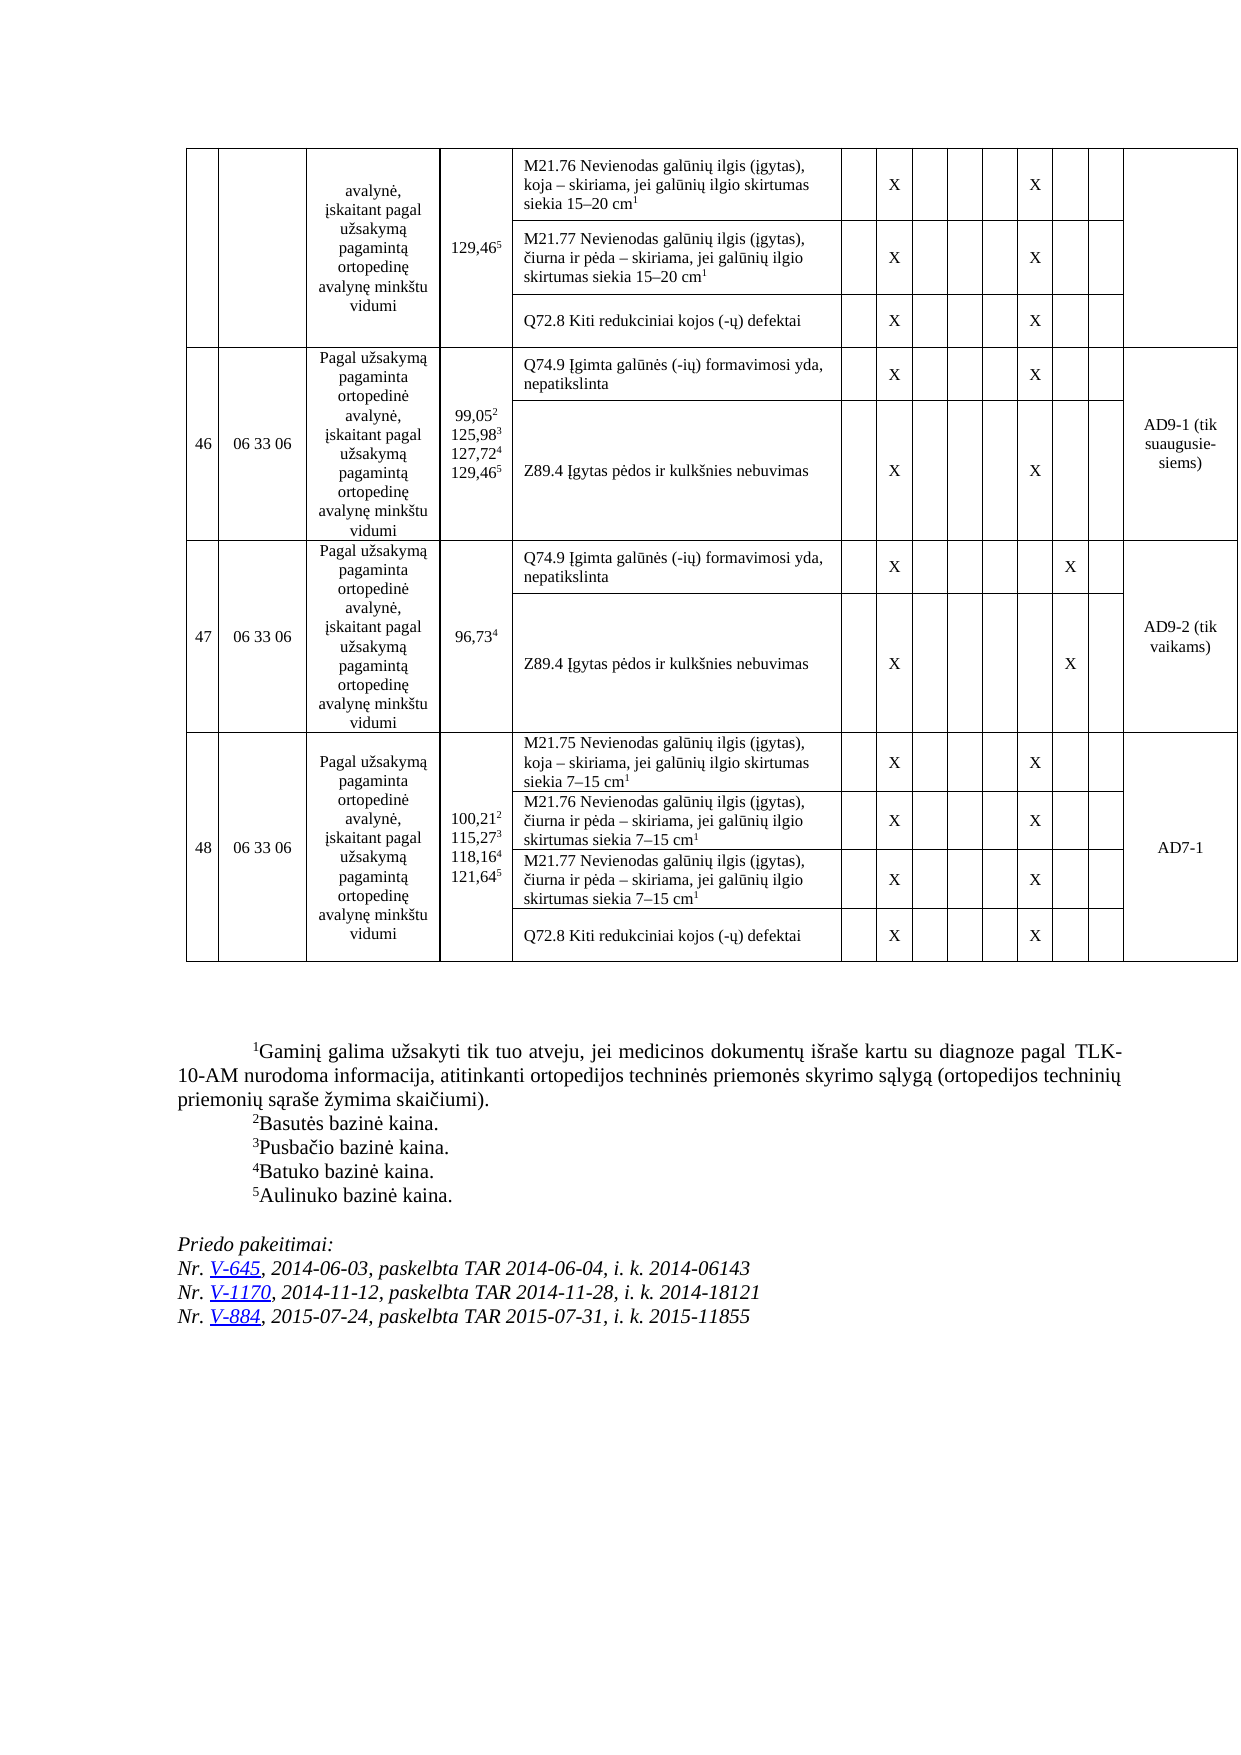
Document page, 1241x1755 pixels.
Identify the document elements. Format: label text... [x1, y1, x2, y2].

table_cell X [1018, 221, 1052, 294]
table_cell [842, 594, 876, 732]
table_cell [948, 909, 982, 961]
table_cell X [877, 850, 912, 908]
table_cell [948, 850, 982, 908]
table_cell 06 33 06 [219, 541, 306, 732]
table_cell [1089, 594, 1123, 732]
table_cell [913, 295, 947, 347]
table_cell 06 33 06 [219, 348, 306, 539]
table_cell avalynė, įskaitant pagal užsakymą pagamintą ortopedinę avalynę minkštu vidumi [307, 149, 439, 347]
table_cell [913, 221, 947, 294]
table_cell [983, 149, 1017, 219]
table_cell [1018, 594, 1052, 732]
table_cell [842, 792, 876, 849]
table_cell [1124, 149, 1237, 347]
table_cell X [877, 221, 912, 294]
table_cell [1053, 792, 1088, 849]
table_cell [1089, 792, 1123, 849]
text 1Gaminį galima užsakyti tik tuo atveju, jei medicinos dokumentų išraše kartu su diagnoze pagal TLK-10-AM nurodoma informacija, atitinkanti ortopedijos techninės priemonės skyrimo sąlygą (ortopedijos techninių priemonių sąraše žymima skaičiumi). [177, 1039, 1122, 1111]
table_cell [842, 221, 876, 294]
table_cell [1089, 401, 1123, 539]
table_cell [1089, 541, 1123, 593]
table_cell [948, 792, 982, 849]
table_cell [983, 295, 1017, 347]
table_cell [948, 295, 982, 347]
table_cell [187, 149, 218, 347]
table_cell [1089, 149, 1123, 219]
table_cell M21.75 Nevienodas galūnių ilgis (įgytas), koja – skiriama, jei galūnių ilgio skirtumas siekia 7–15 cm1 [513, 733, 841, 791]
table_cell [1089, 295, 1123, 347]
text 4Batuko bazinė kaina. [177, 1159, 1122, 1183]
table_cell [913, 909, 947, 961]
table_cell X [877, 909, 912, 961]
table_cell [1089, 221, 1123, 294]
table_cell X [877, 149, 912, 219]
table_cell [842, 733, 876, 791]
table_cell X [1018, 733, 1052, 791]
table_cell [842, 348, 876, 400]
table_cell [842, 149, 876, 219]
table_cell [913, 541, 947, 593]
table_cell [983, 348, 1017, 400]
table_cell Q72.8 Kiti redukciniai kojos (-ų) defektai [513, 909, 841, 961]
table_cell M21.76 Nevienodas galūnių ilgis (įgytas), koja – skiriama, jei galūnių ilgio skirtumas siekia 15–20 cm1 [513, 149, 841, 219]
table_cell [1018, 541, 1052, 593]
table_cell X [877, 401, 912, 539]
table_cell Q72.8 Kiti redukciniai kojos (-ų) defektai [513, 295, 841, 347]
table_cell [948, 149, 982, 219]
table_cell 46 [187, 348, 218, 539]
table_cell [983, 850, 1017, 908]
table_cell [948, 733, 982, 791]
table_cell X [1018, 850, 1052, 908]
table_cell [1053, 295, 1088, 347]
table_cell [1053, 733, 1088, 791]
table_cell [1053, 149, 1088, 219]
table_cell M21.76 Nevienodas galūnių ilgis (įgytas), čiurna ir pėda – skiriama, jei galūnių ilgio skirtumas siekia 7–15 cm1 [513, 792, 841, 849]
table_cell [913, 792, 947, 849]
text 3Pusbačio bazinė kaina. [177, 1135, 1122, 1159]
table_cell [913, 401, 947, 539]
table_cell [948, 594, 982, 732]
table_cell [913, 149, 947, 219]
table_cell [842, 401, 876, 539]
table_cell X [1018, 149, 1052, 219]
table_cell [842, 850, 876, 908]
table_cell 100,212 115,273 118,164 121,645 [441, 733, 512, 961]
table_cell AD9-1 (tik suaugusie-siems) [1124, 348, 1237, 539]
table_cell [1089, 909, 1123, 961]
table_cell [1053, 348, 1088, 400]
table_cell [983, 221, 1017, 294]
text 2Basutės bazinė kaina. [177, 1111, 1122, 1135]
table_cell [948, 541, 982, 593]
table_cell AD9-2 (tik vaikams) [1124, 541, 1237, 732]
table_cell Pagal užsakymą pagaminta ortopedinė avalynė, įskaitant pagal užsakymą pagamintą ortopedinę avalynę minkštu vidumi [307, 733, 439, 961]
table_cell X [877, 594, 912, 732]
table_cell [983, 909, 1017, 961]
table_cell [913, 733, 947, 791]
table_cell [1089, 733, 1123, 791]
table_cell [1053, 909, 1088, 961]
table_cell Q74.9 Įgimta galūnės (-ių) formavimosi yda, nepatikslinta [513, 541, 841, 593]
table_cell [948, 221, 982, 294]
table_cell X [877, 541, 912, 593]
table_cell [948, 401, 982, 539]
table_cell 129,465 [441, 149, 512, 347]
table_cell [913, 594, 947, 732]
text 5Aulinuko bazinė kaina. [177, 1183, 1122, 1207]
table_cell [913, 348, 947, 400]
table_cell M21.77 Nevienodas galūnių ilgis (įgytas), čiurna ir pėda – skiriama, jei galūnių ilgio skirtumas siekia 15–20 cm1 [513, 221, 841, 294]
table_cell X [1018, 295, 1052, 347]
table_cell [842, 295, 876, 347]
table_cell Pagal užsakymą pagaminta ortopedinė avalynė, įskaitant pagal užsakymą pagamintą ortopedinę avalynę minkštu vidumi [307, 348, 439, 539]
table_cell Z89.4 Įgytas pėdos ir kulkšnies nebuvimas [513, 401, 841, 539]
table_cell X [877, 733, 912, 791]
table_cell X [1053, 541, 1088, 593]
table_cell AD7-1 [1124, 733, 1237, 961]
table_cell 48 [187, 733, 218, 961]
table_cell X [877, 295, 912, 347]
table_cell [913, 850, 947, 908]
table_cell Z89.4 Įgytas pėdos ir kulkšnies nebuvimas [513, 594, 841, 732]
table_cell [1089, 348, 1123, 400]
table_cell [219, 149, 306, 347]
table_cell [842, 909, 876, 961]
table_cell X [1053, 594, 1088, 732]
table_cell 06 33 06 [219, 733, 306, 961]
text Nr. V-1170, 2014-11-12, paskelbta TAR 2014-11-28, i. k. 2014-18121 [177, 1279, 1122, 1304]
table_cell X [1018, 792, 1052, 849]
table_cell X [877, 792, 912, 849]
table_cell Pagal užsakymą pagaminta ortopedinė avalynė, įskaitant pagal užsakymą pagamintą ortopedinę avalynę minkštu vidumi [307, 541, 439, 732]
table_cell [948, 348, 982, 400]
table_cell [983, 792, 1017, 849]
table_cell 47 [187, 541, 218, 732]
table_cell X [1018, 909, 1052, 961]
text Nr. V-645, 2014-06-03, paskelbta TAR 2014-06-04, i. k. 2014-06143 [177, 1256, 1122, 1279]
table_cell X [1018, 348, 1052, 400]
table_cell X [1018, 401, 1052, 539]
table_cell M21.77 Nevienodas galūnių ilgis (įgytas), čiurna ir pėda – skiriama, jei galūnių ilgio skirtumas siekia 7–15 cm1 [513, 850, 841, 908]
text Priedo pakeitimai: [177, 1231, 1122, 1256]
table_cell 99,052 125,983 127,724 129,465 [441, 348, 512, 539]
table_cell Q74.9 Įgimta galūnės (-ių) formavimosi yda, nepatikslinta [513, 348, 841, 400]
table_cell [842, 541, 876, 593]
table_cell [1053, 850, 1088, 908]
table_cell X [877, 348, 912, 400]
table_cell [983, 594, 1017, 732]
table_cell 96,734 [441, 541, 512, 732]
table_cell [1053, 221, 1088, 294]
table_cell [1053, 401, 1088, 539]
table_cell [1089, 850, 1123, 908]
table_cell [983, 733, 1017, 791]
table_cell [983, 541, 1017, 593]
table_cell [983, 401, 1017, 539]
text Nr. V-884, 2015-07-24, paskelbta TAR 2015-07-31, i. k. 2015-11855 [177, 1304, 1122, 1328]
